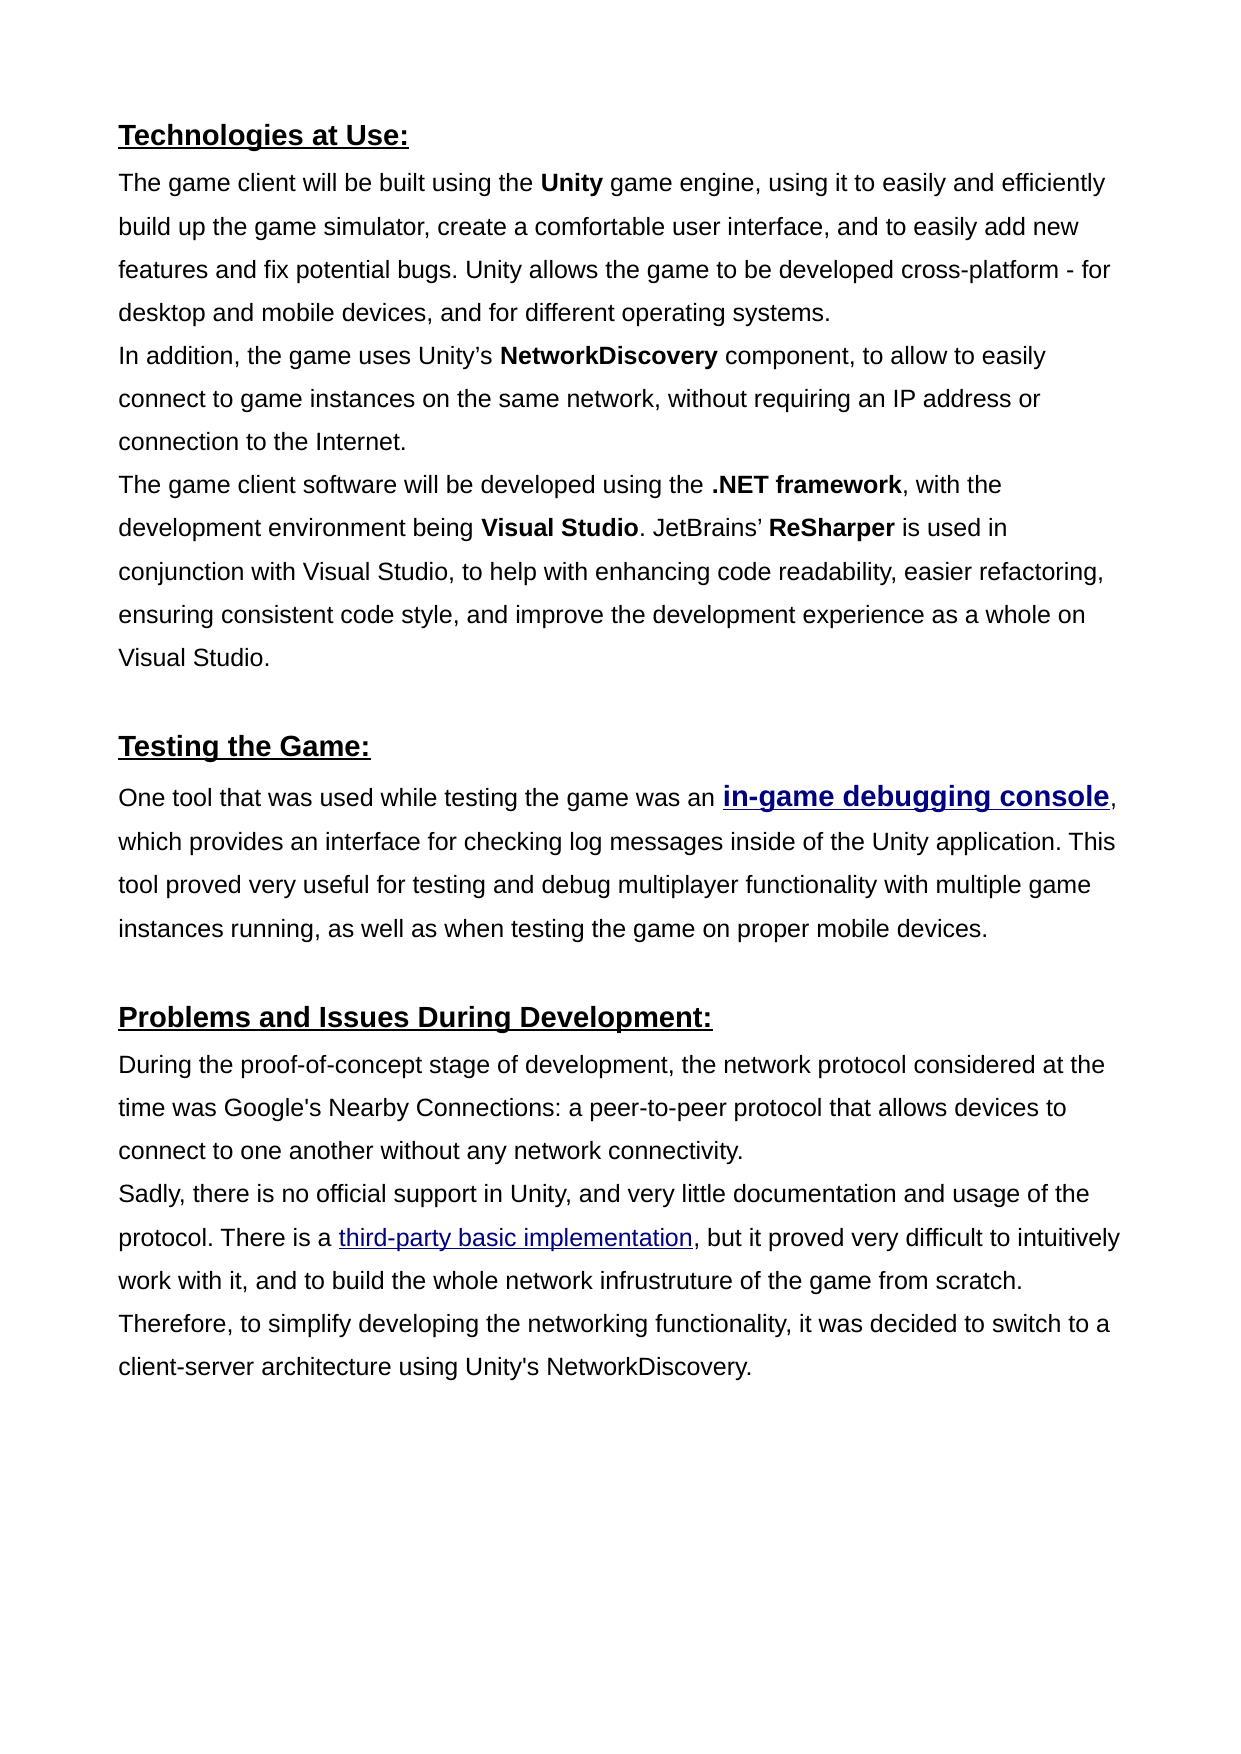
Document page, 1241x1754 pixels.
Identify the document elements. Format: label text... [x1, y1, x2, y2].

text During the proof-of-concept stage of development, the network protocol considered at the time was Google's Nearby Connections: a peer-to-peer protocol that allows devices to connect to one another without any network connectivity. [118, 1050, 1122, 1165]
text In addition, the game uses Unity’s NetworkDiscovery component, to allow to easily connect to game instances on the same network, without requiring an IP address or connection to the Internet. [118, 341, 1122, 456]
text Sadly, there is no official support in Unity, and very little documentation and usage of the protocol. There is a third-party basic implementation, but it proved very difficult to intuitively work with it, and to build the whole network infrustruture of the game from scratch. Therefore, to simplify developing the networking functionality, it was decided to switch to a client-server architecture using Unity's NetworkDiscovery. [118, 1179, 1122, 1381]
text The game client will be built using the Unity game engine, using it to easily and efficiently build up the game simulator, create a comfortable user interface, and to easily add new features and fix potential bugs. Unity allows the game to be developed cross-platform - for desktop and mobile devices, and for different operating systems. [118, 168, 1122, 327]
text Testing the Game: [118, 729, 1122, 763]
text Technologies at Use: [118, 118, 1122, 152]
text One tool that was used while testing the game was an in-game debugging console, which provides an interface for checking log messages inside of the Unity application. This tool proved very useful for testing and debug multiplayer functionality with multiple game instances running, as well as when testing the game on proper mobile devices. [118, 779, 1122, 942]
text Problems and Issues During Development: [118, 1000, 1122, 1033]
text The game client software will be developed using the .NET framework, with the development environment being Visual Studio. JetBrains’ ReSharper is used in conjunction with Visual Studio, to help with enhancing code readability, easier refactoring, ensuring consistent code style, and improve the development experience as a whole on Visual Studio. [118, 470, 1122, 672]
